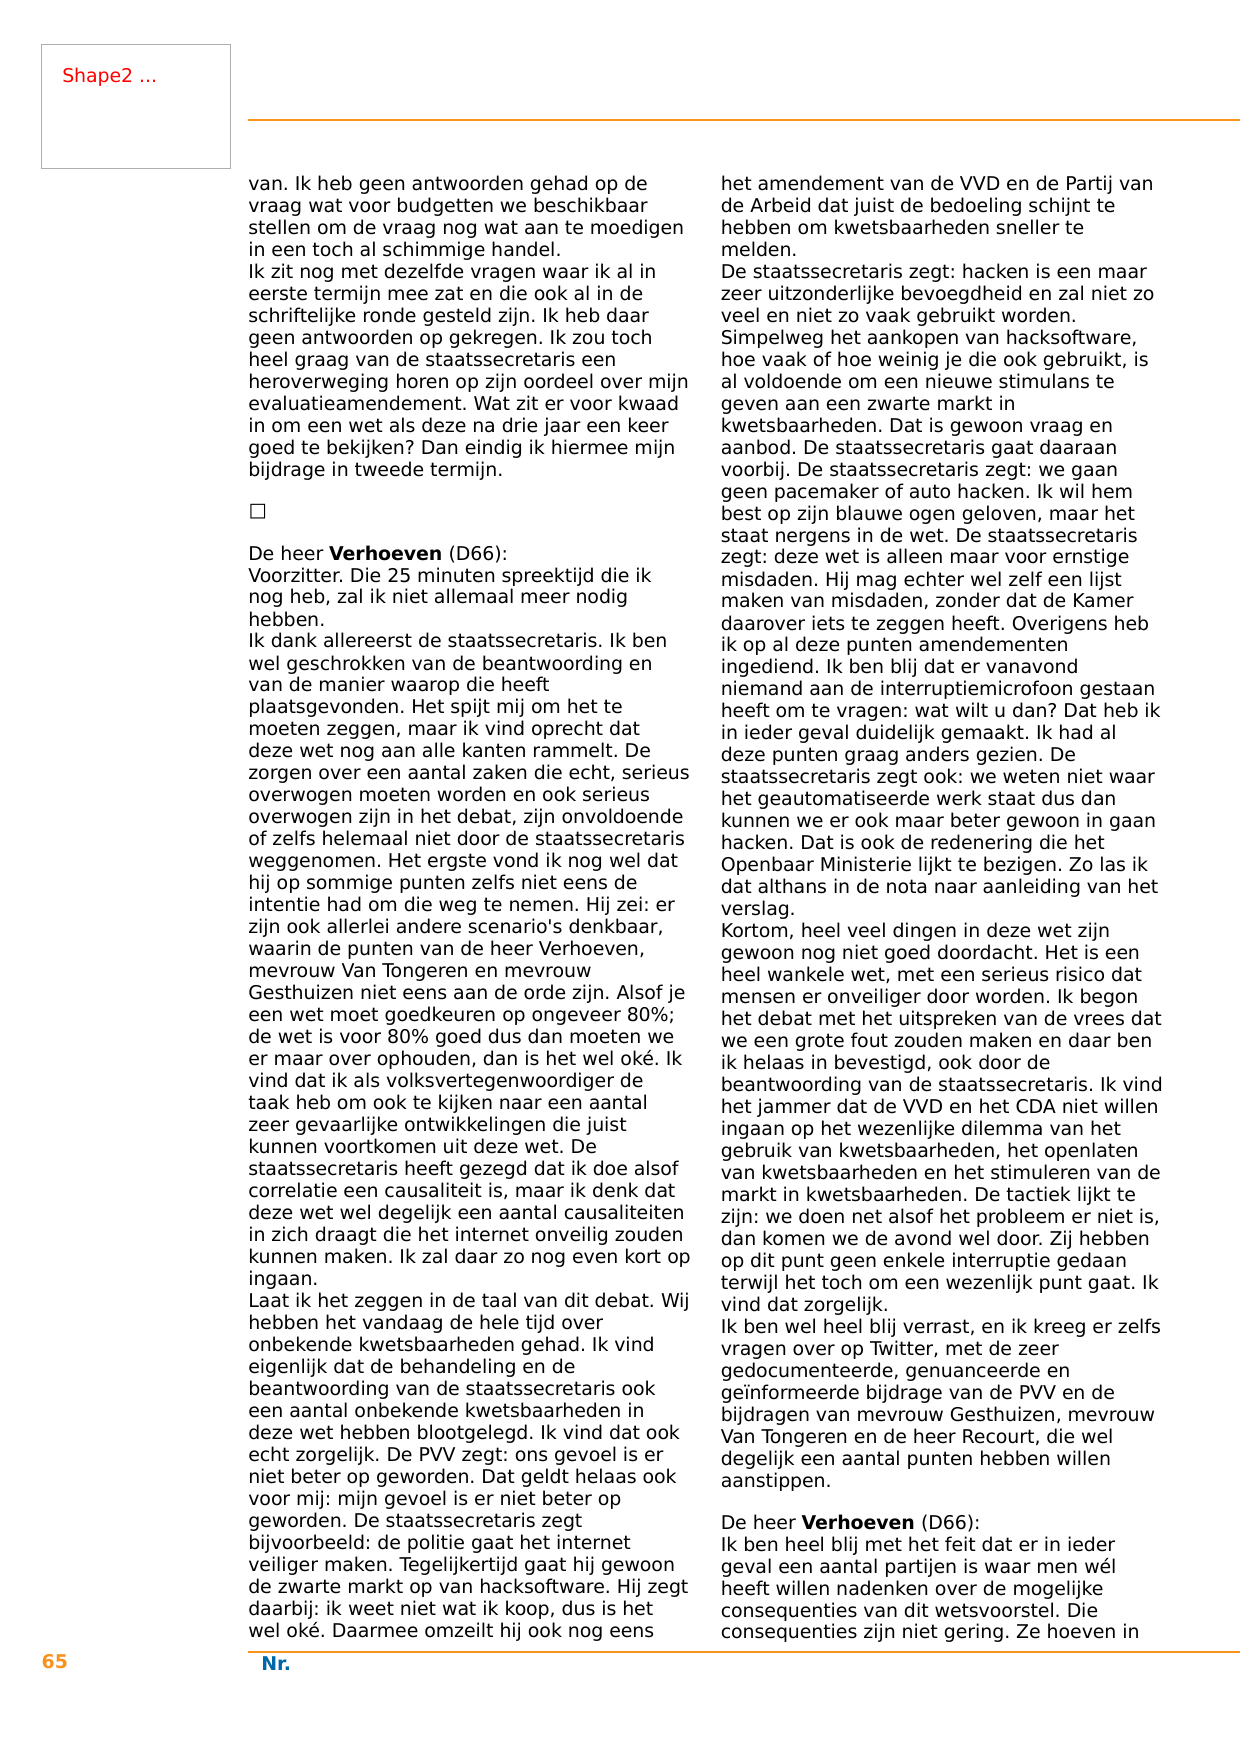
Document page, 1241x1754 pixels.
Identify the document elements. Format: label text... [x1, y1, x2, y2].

text Ik dank allereerst de staatssecretaris. Ik ben wel geschrokken van de beantwoording en van de manier waarop die heeft plaatsgevonden. Het spijt mij om het te moeten zeggen, maar ik vind oprecht dat deze wet nog aan alle kanten rammelt. De zorgen over een aantal zaken die echt, serieus overwogen moeten worden en ook serieus overwogen zijn in het debat, zijn onvoldoende of zelfs helemaal niet door de staatssecretaris weggenomen. Het ergste vond ik nog wel dat hij op sommige punten zelfs niet eens de intentie had om die weg te nemen. Hij zei: er zijn ook allerlei andere scenario's denkbaar, waarin de punten van de heer Verhoeven, mevrouw Van Tongeren en mevrouw Gesthuizen niet eens aan de orde zijn. Alsof je een wet moet goedkeuren op ongeveer 80%; de wet is voor 80% goed dus dan moeten we er maar over ophouden, dan is het wel oké. Ik vind dat ik als volksvertegenwoordiger de taak heb om ook te kijken naar een aantal zeer gevaarlijke ontwikkelingen die juist kunnen voortkomen uit deze wet. De staatssecretaris heeft gezegd dat ik doe alsof correlatie een causaliteit is, maar ik denk dat deze wet wel degelijk een aantal causaliteiten in zich draagt die het internet onveilig zouden kunnen maken. Ik zal daar zo nog even kort op ingaan. [248, 630, 691, 1290]
text ⬜ [248, 501, 691, 522]
text Ik ben wel heel blij verrast, en ik kreeg er zelfs vragen over op Twitter, met de zeer gedocumenteerde, genuanceerde en geïnformeerde bijdrage van de PVV en de bijdragen van mevrouw Gesthuizen, mevrouw Van Tongeren en de heer Recourt, die wel degelijk een aantal punten hebben willen aanstippen. [721, 1316, 1163, 1492]
text Voorzitter. Die 25 minuten spreektijd die ik nog heb, zal ik niet allemaal meer nodig hebben. [248, 564, 691, 630]
text Laat ik het zeggen in de taal van dit debat. Wij hebben het vandaag de hele tijd over onbekende kwetsbaarheden gehad. Ik vind eigenlijk dat de behandeling en de beantwoording van de staatssecretaris ook een aantal onbekende kwetsbaarheden in deze wet hebben blootgelegd. Ik vind dat ook echt zorgelijk. De PVV zegt: ons gevoel is er niet beter op geworden. Dat geldt helaas ook voor mij: mijn gevoel is er niet beter op geworden. De staatssecretaris zegt bijvoorbeeld: de politie gaat het internet veiliger maken. Tegelijkertijd gaat hij gewoon de zwarte markt op van hacksoftware. Hij zegt daarbij: ik weet niet wat ik koop, dus is het wel oké. Daarmee omzeilt hij ook nog eens [248, 1290, 691, 1641]
text Ik ben heel blij met het feit dat er in ieder geval een aantal partijen is waar men wél heeft willen nadenken over de mogelijke consequenties van dit wetsvoorstel. Die consequenties zijn niet gering. Ze hoeven in [721, 1533, 1163, 1643]
text De heer Verhoeven (D66): [248, 542, 691, 564]
text van. Ik heb geen antwoorden gehad op de vraag wat voor budgetten we beschikbaar stellen om de vraag nog wat aan te moedigen in een toch al schimmige handel. [248, 173, 691, 261]
text het amendement van de VVD en de Partij van de Arbeid dat juist de bedoeling schijnt te hebben om kwetsbaarheden sneller te melden. [721, 173, 1163, 261]
text De heer Verhoeven (D66): [721, 1512, 1163, 1533]
text Kortom, heel veel dingen in deze wet zijn gewoon nog niet goed doordacht. Het is een heel wankele wet, met een serieus risico dat mensen er onveiliger door worden. Ik begon het debat met het uitspreken van de vrees dat we een grote fout zouden maken en daar ben ik helaas in bevestigd, ook door de beantwoording van de staatssecretaris. Ik vind het jammer dat de VVD en het CDA niet willen ingaan op het wezenlijke dilemma van het gebruik van kwetsbaarheden, het openlaten van kwetsbaarheden en het stimuleren van de markt in kwetsbaarheden. De tactiek lijkt te zijn: we doen net alsof het probleem er niet is, dan komen we de avond wel door. Zij hebben op dit punt geen enkele interruptie gedaan terwijl het toch om een wezenlijk punt gaat. Ik vind dat zorgelijk. [721, 920, 1163, 1316]
text De staatssecretaris zegt: hacken is een maar zeer uitzonderlijke bevoegdheid en zal niet zo veel en niet zo vaak gebruikt worden. Simpelweg het aankopen van hacksoftware, hoe vaak of hoe weinig je die ook gebruikt, is al voldoende om een nieuwe stimulans te geven aan een zwarte markt in kwetsbaarheden. Dat is gewoon vraag en aanbod. De staatssecretaris gaat daaraan voorbij. De staatssecretaris zegt: we gaan geen pacemaker of auto hacken. Ik wil hem best op zijn blauwe ogen geloven, maar het staat nergens in de wet. De staatssecretaris zegt: deze wet is alleen maar voor ernstige misdaden. Hij mag echter wel zelf een lijst maken van misdaden, zonder dat de Kamer daarover iets te zeggen heeft. Overigens heb ik op al deze punten amendementen ingediend. Ik ben blij dat er vanavond niemand aan de interruptiemicrofoon gestaan heeft om te vragen: wat wilt u dan? Dat heb ik in ieder geval duidelijk gemaakt. Ik had al deze punten graag anders gezien. De staatssecretaris zegt ook: we weten niet waar het geautomatiseerde werk staat dus dan kunnen we er ook maar beter gewoon in gaan hacken. Dat is ook de redenering die het Openbaar Ministerie lijkt te bezigen. Zo las ik dat althans in de nota naar aanleiding van het verslag. [721, 261, 1163, 920]
text Ik zit nog met dezelfde vragen waar ik al in eerste termijn mee zat en die ook al in de schriftelijke ronde gesteld zijn. Ik heb daar geen antwoorden op gekregen. Ik zou toch heel graag van de staatssecretaris een heroverweging horen op zijn oordeel over mijn evaluatieamendement. Wat zit er voor kwaad in om een wet als deze na drie jaar een keer goed te bekijken? Dan eindig ik hiermee mijn bijdrage in tweede termijn. [248, 261, 691, 481]
